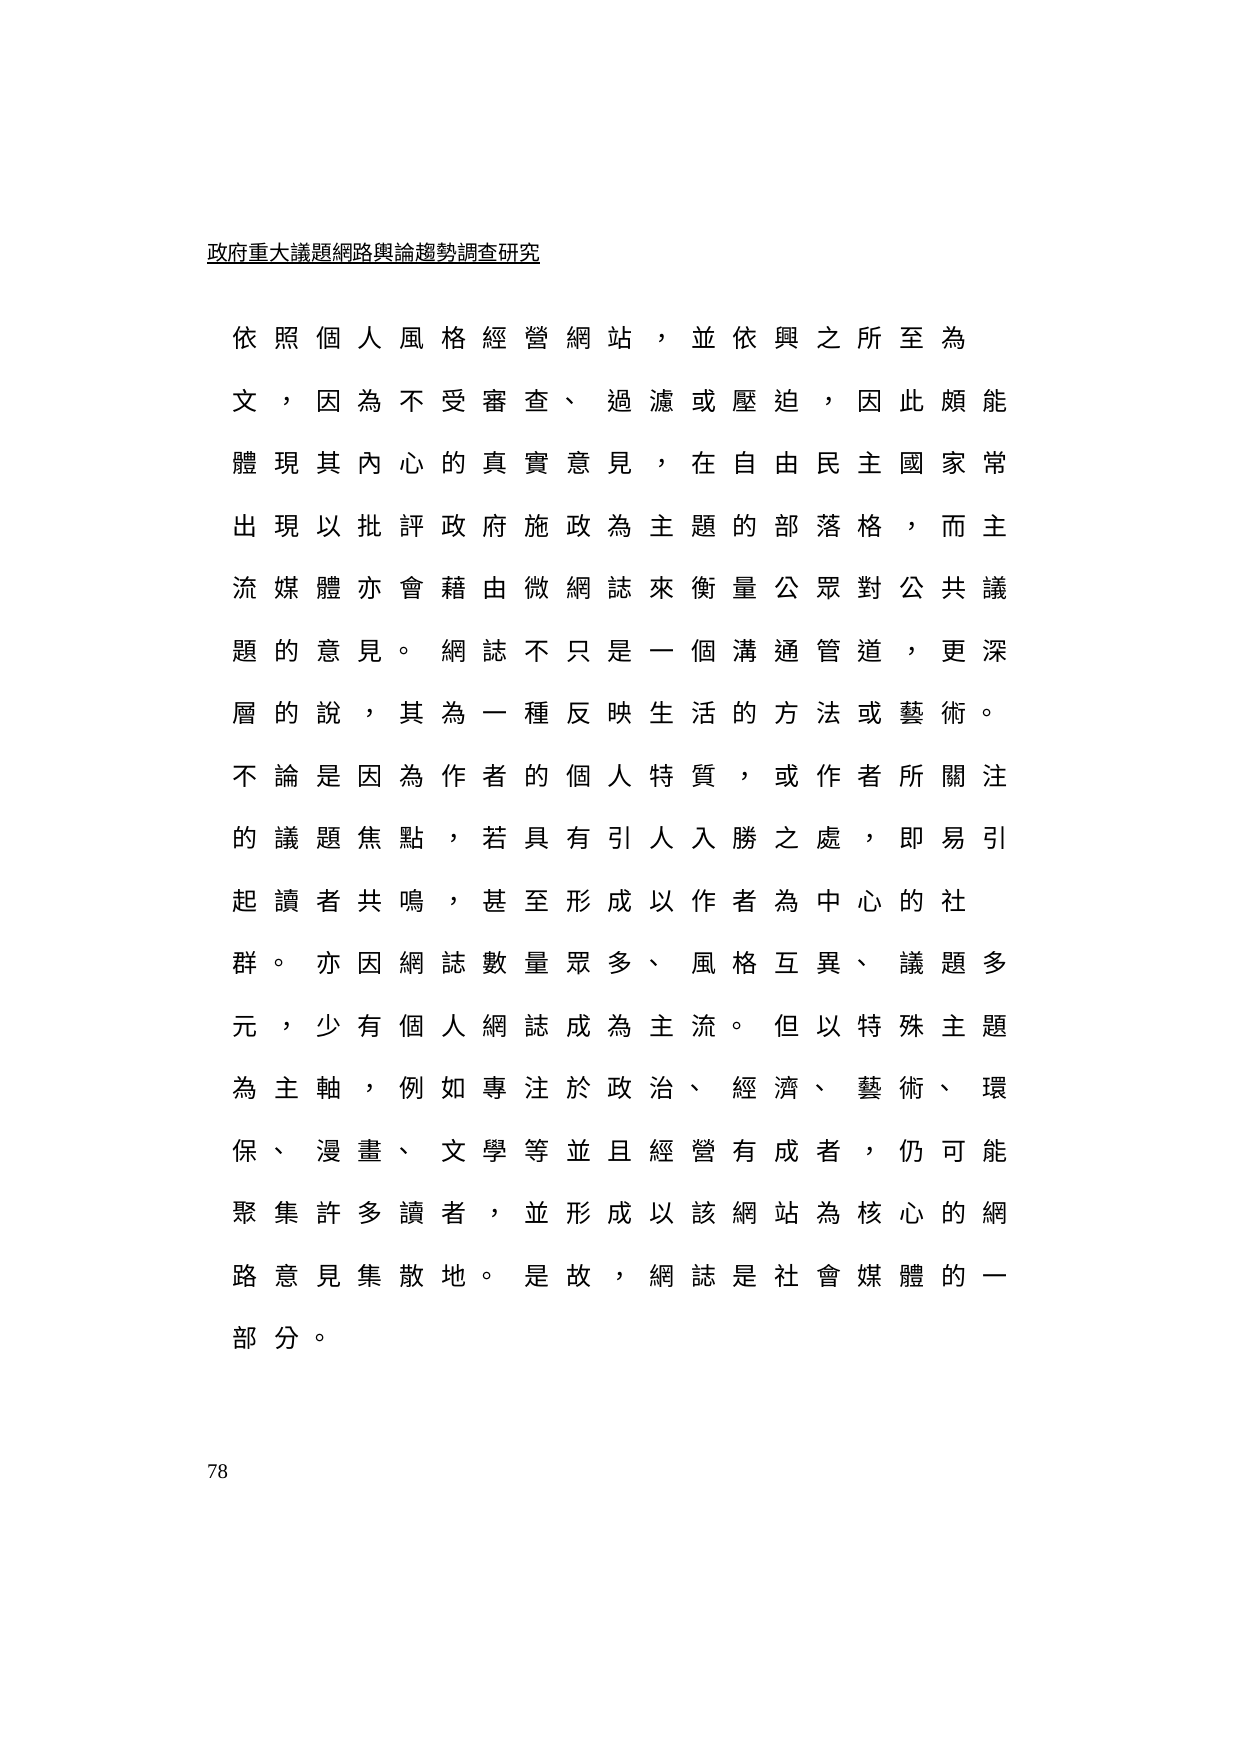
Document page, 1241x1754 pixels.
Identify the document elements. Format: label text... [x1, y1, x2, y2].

text 依照個人風格經營網站，並依興之所至為文，因為不受審查、過濾或壓迫，因此頗能體現其內心的真實意見，在自由民主國家常出現以批評政府施政為主題的部落格，而主流媒體亦會藉由微網誌來衡量公眾對公共議題的意見。網誌不只是一個溝通管道，更深層的說，其為一種反映生活的方法或藝術。不論是因為作者的個人特質，或作者所關注的議題焦點，若具有引人入勝之處，即易引起讀者共鳴，甚至形成以作者為中心的社群。亦因網誌數量眾多、風格互異、議題多元，少有個人網誌成為主流。但以特殊主題為主軸，例如專注於政治、經濟、藝術、環保、漫畫、文學等並且經營有成者，仍可能聚集許多讀者，並形成以該網站為核心的網路意見集散地。是故，網誌是社會媒體的一部分。 [224, 295, 1016, 1358]
